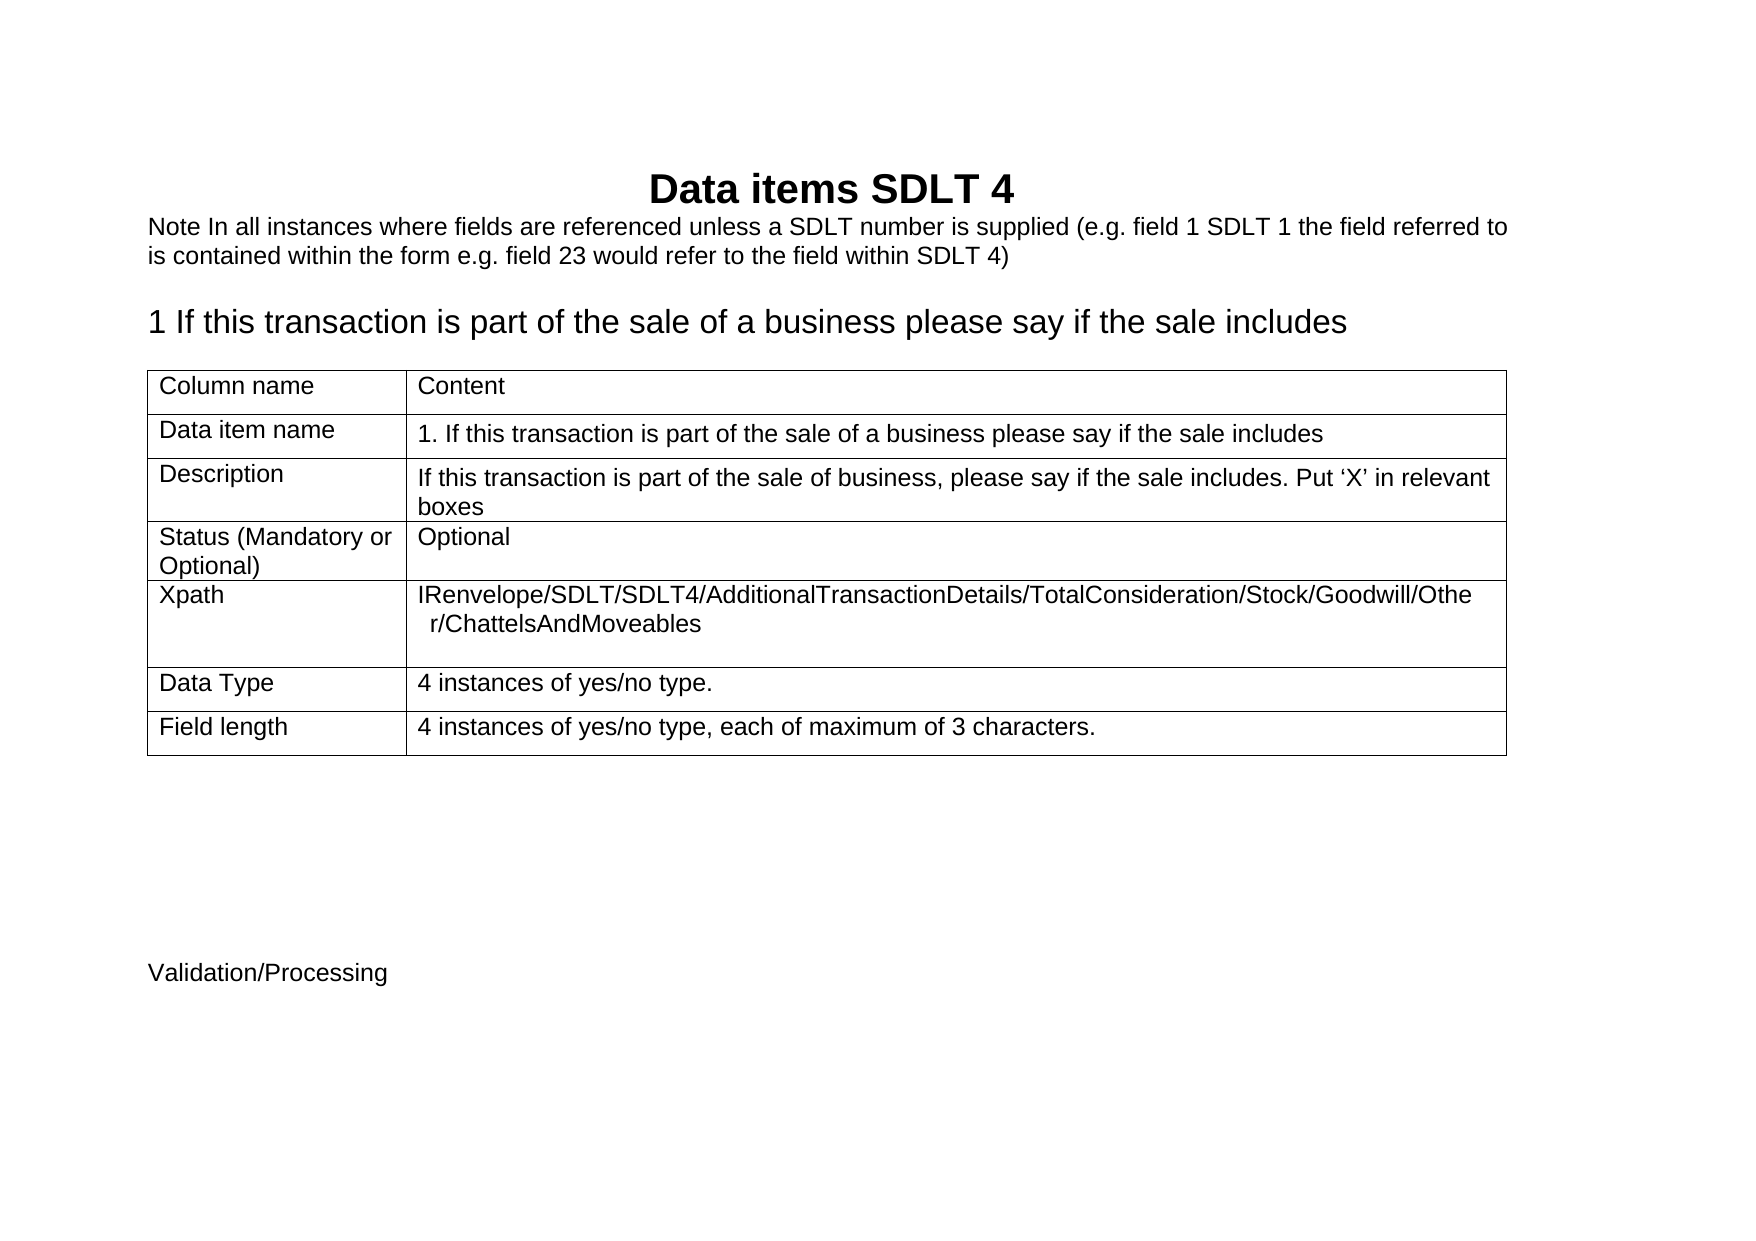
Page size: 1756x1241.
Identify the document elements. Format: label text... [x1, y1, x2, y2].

table_cell Data Type [148, 668, 406, 711]
subtitle Data items SDLT 4 [148, 164, 1515, 212]
table_cell Optional [407, 522, 1506, 579]
table_cell Field length [148, 712, 406, 755]
text Note In all instances where fields are referenced unless a SDLT number is supplied (e.g. field 1 SDLT 1 the field referred to is contained within the form e.g. field 23 would refer to the field within SDLT 4) [148, 212, 1515, 269]
table_header Content [407, 371, 1506, 414]
table_cell IRenvelope/SDLT/SDLT4/AdditionalTransactionDetails/TotalConsideration/Stock/Goodwill/Othe r/ChattelsAndMoveables [407, 581, 1506, 667]
table_cell 4 instances of yes/no type. [407, 668, 1506, 711]
table_cell Xpath [148, 581, 406, 667]
text Validation/Processing [148, 958, 1515, 986]
table_cell 4 instances of yes/no type, each of maximum of 3 characters. [407, 712, 1506, 755]
table_header Column name [148, 371, 406, 414]
subtitle 1 If this transaction is part of the sale of a business please say if the sale includes [148, 302, 1515, 341]
table_cell 1. If this transaction is part of the sale of a business please say if the sale includes [407, 415, 1506, 458]
table_cell Data item name [148, 415, 406, 458]
table_cell Description [148, 459, 406, 521]
table_cell If this transaction is part of the sale of business, please say if the sale includes. Put ‘X’ in relevant boxes [407, 459, 1506, 521]
table_cell Status (Mandatory or Optional) [148, 522, 406, 579]
